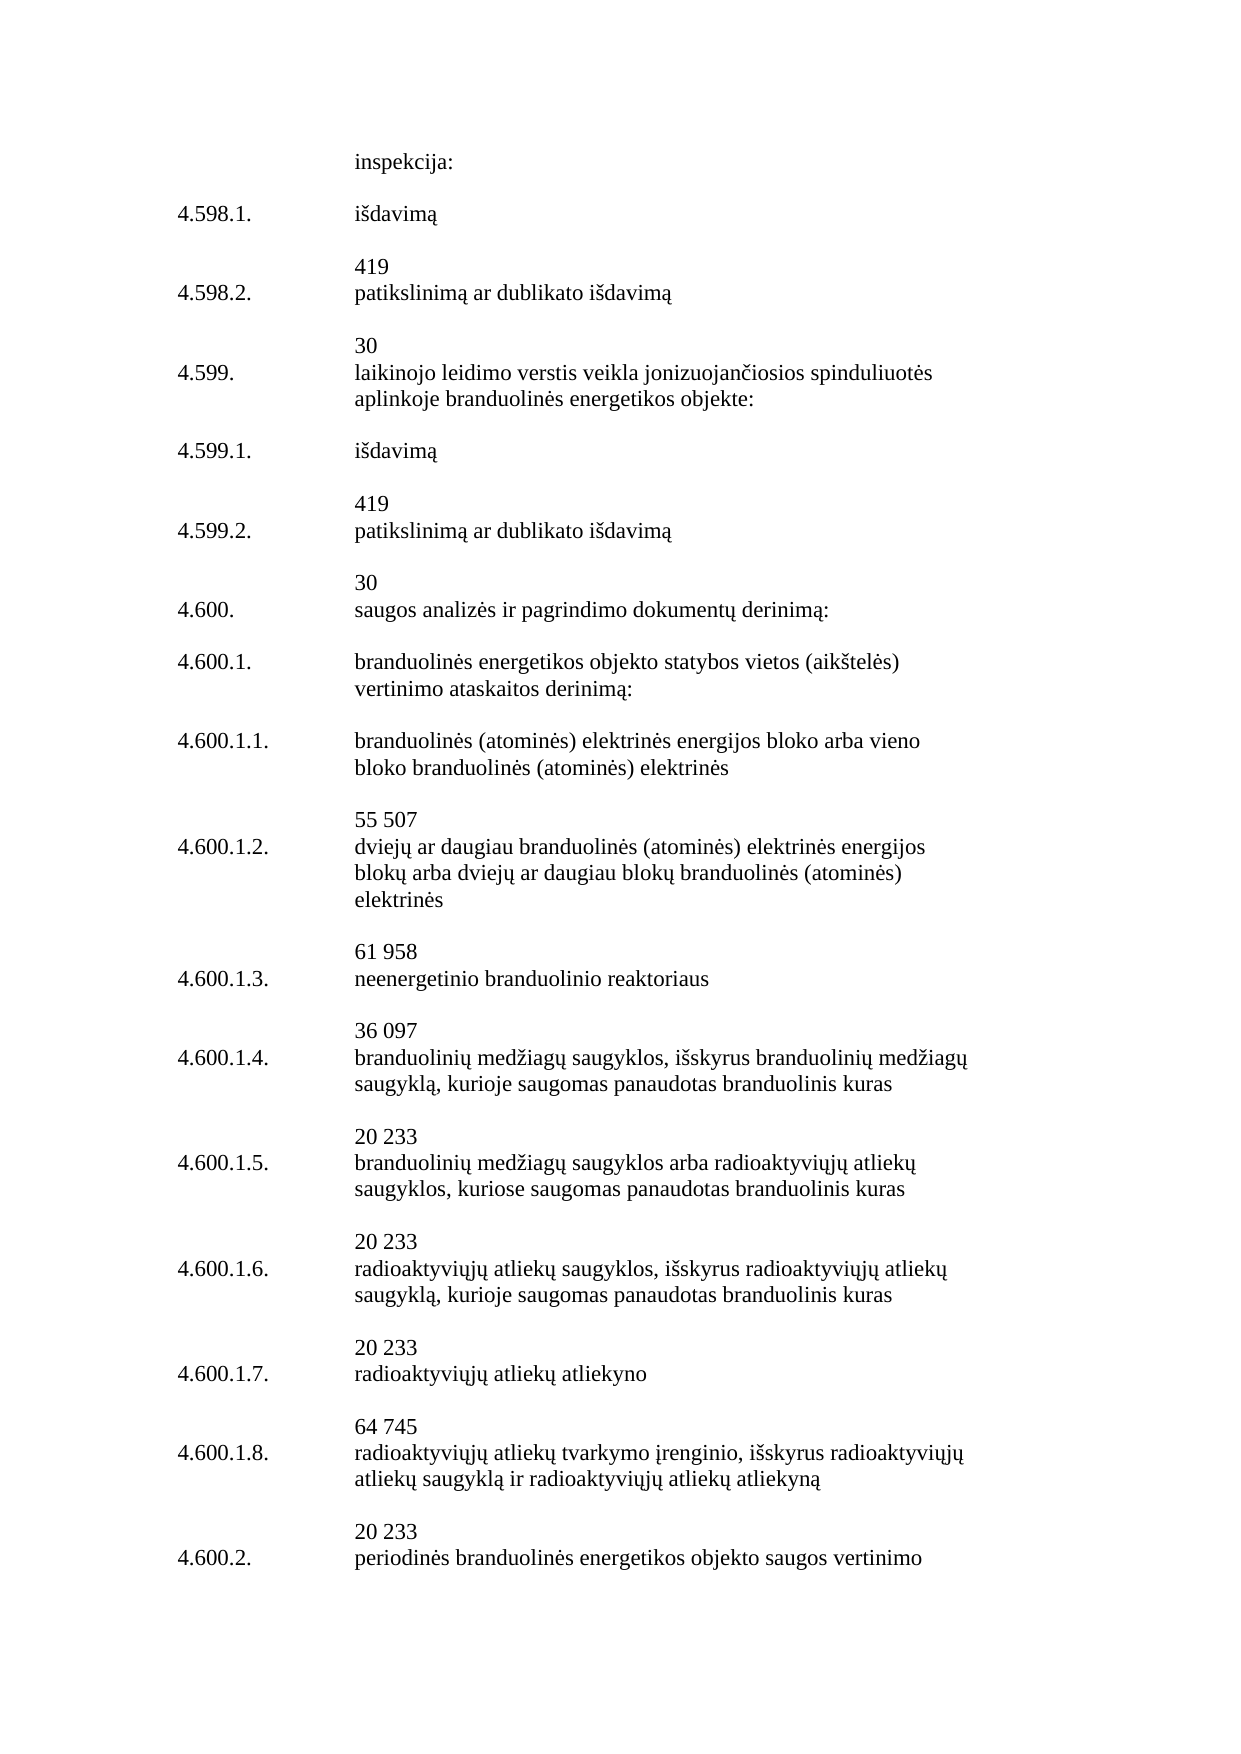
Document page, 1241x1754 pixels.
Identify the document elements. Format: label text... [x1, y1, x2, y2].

text 4.599. laikinojo leidimo verstis veikla jonizuojančiosios spinduliuotės [177, 358, 975, 385]
text 4.600.1.7. radioaktyviųjų atliekų atliekyno 64 745 [177, 1360, 975, 1439]
text 4.598.1. išdavimą 419 [177, 200, 975, 279]
text 4.600.1.2. dviejų ar daugiau branduolinės (atominės) elektrinės energijos [177, 833, 975, 859]
text atliekų saugyklą ir radioaktyviųjų atliekų atliekyną 20 233 [354, 1465, 975, 1544]
text 4.598.2. patikslinimą ar dublikato išdavimą 30 [177, 279, 975, 358]
text 4.600.1. branduolinės energetikos objekto statybos vietos (aikštelės) [177, 648, 975, 675]
text 4.600.1.4. branduolinių medžiagų saugyklos, išskyrus branduolinių medžiagų [177, 1044, 975, 1070]
text aplinkoje branduolinės energetikos objekte: [354, 385, 975, 438]
text 4.600.1.5. branduolinių medžiagų saugyklos arba radioaktyviųjų atliekų [177, 1149, 975, 1176]
text 4.599.1. išdavimą 419 [177, 438, 975, 517]
text 4.600.1.1. branduolinės (atominės) elektrinės energijos bloko arba vieno [177, 727, 975, 754]
text vertinimo ataskaitos derinimą: [354, 675, 975, 727]
text saugyklą, kurioje saugomas panaudotas branduolinis kuras 20 233 [354, 1281, 975, 1360]
text inspekcija: [354, 148, 975, 200]
text saugyklą, kurioje saugomas panaudotas branduolinis kuras 20 233 [354, 1070, 975, 1149]
text 4.600. saugos analizės ir pagrindimo dokumentų derinimą: [177, 596, 975, 648]
text 4.600.2. periodinės branduolinės energetikos objekto saugos vertinimo [177, 1544, 975, 1571]
text 4.599.2. patikslinimą ar dublikato išdavimą 30 [177, 517, 975, 596]
text elektrinės 61 958 [354, 886, 975, 965]
text 4.600.1.6. radioaktyviųjų atliekų saugyklos, išskyrus radioaktyviųjų atliekų [177, 1254, 975, 1281]
text 4.600.1.8. radioaktyviųjų atliekų tvarkymo įrenginio, išskyrus radioaktyviųjų [177, 1439, 975, 1465]
text saugyklos, kuriose saugomas panaudotas branduolinis kuras 20 233 [354, 1176, 975, 1254]
text blokų arba dviejų ar daugiau blokų branduolinės (atominės) [354, 859, 975, 886]
text bloko branduolinės (atominės) elektrinės 55 507 [354, 754, 975, 833]
text 4.600.1.3. neenergetinio branduolinio reaktoriaus 36 097 [177, 965, 975, 1044]
